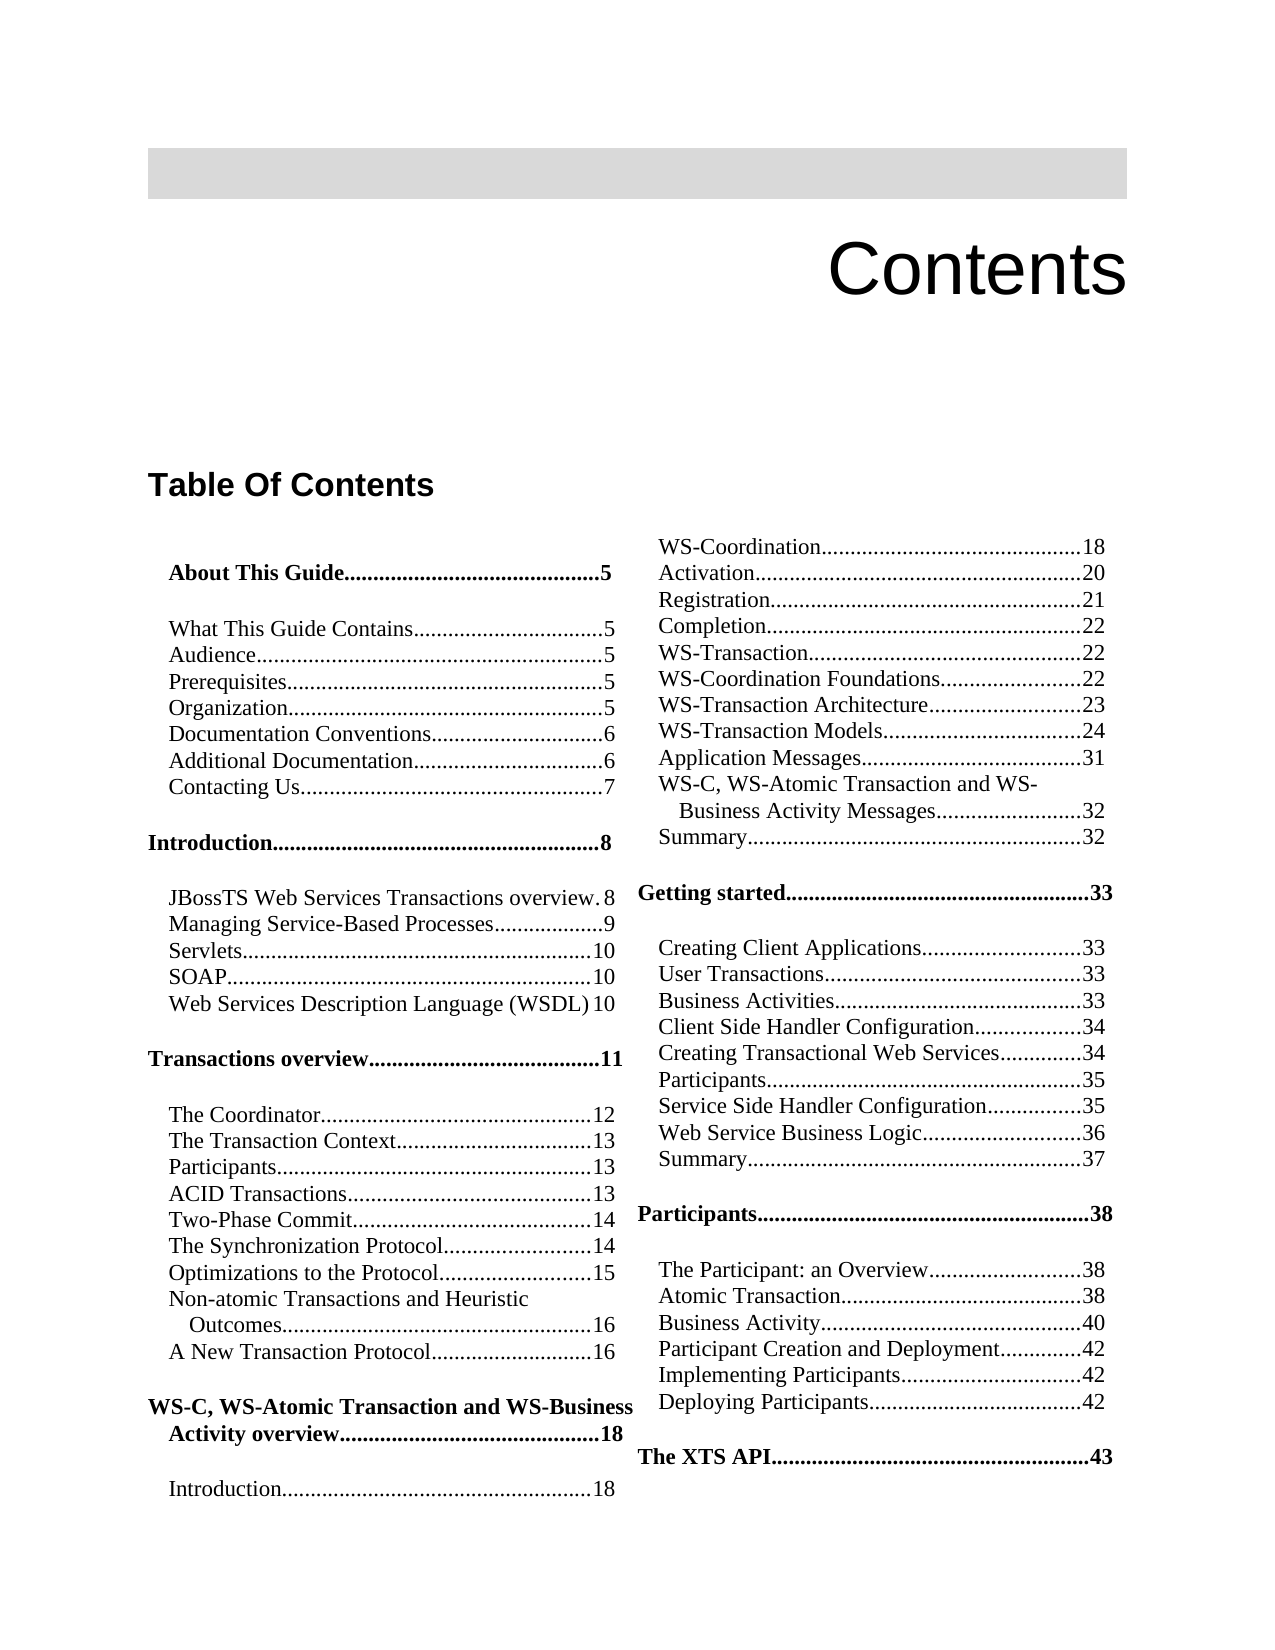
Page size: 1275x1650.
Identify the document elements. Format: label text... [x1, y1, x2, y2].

text WS-Transaction Architecture 23 [658, 691, 1105, 718]
text WS-C, WS-Atomic Transaction and WS-Business Activity overview 18 [148, 1393, 637, 1446]
text The Transaction Context 13 [168, 1127, 615, 1153]
text JBossTS Web Services Transactions overview 8 [168, 884, 615, 911]
text Servlets 10 [168, 937, 615, 963]
text Managing Service-Based Processes 9 [168, 911, 615, 937]
text Web Services Description Language (WSDL) 10 [168, 989, 615, 1016]
title Contents [263, 224, 1127, 310]
text Getting started 33 [637, 878, 1127, 905]
text Non-atomic Transactions and Heuristic Outcomes 16 [168, 1285, 615, 1338]
text Completion 22 [658, 612, 1105, 638]
text What This Guide Contains 5 [168, 615, 615, 641]
text Two-Phase Commit 14 [168, 1206, 615, 1232]
text Audience 5 [168, 641, 615, 668]
text Implementing Participants 42 [658, 1361, 1105, 1388]
text Creating Transactional Web Services 34 [658, 1039, 1105, 1066]
text Business Activity 40 [658, 1309, 1105, 1335]
text Summary 32 [658, 823, 1105, 849]
subtitle Table Of Contents [148, 466, 1127, 504]
text Transactions overview 11 [148, 1045, 637, 1071]
text ACID Transactions 13 [168, 1180, 615, 1206]
text Introduction 18 [168, 1475, 615, 1502]
text Registration 21 [658, 586, 1105, 612]
text Participants 35 [658, 1066, 1105, 1092]
text Atomic Transaction 38 [658, 1282, 1105, 1309]
text Client Side Handler Configuration 34 [658, 1013, 1105, 1039]
text Business Activities 33 [658, 987, 1105, 1013]
text A New Transaction Protocol 16 [168, 1338, 615, 1364]
text WS-Transaction 22 [658, 638, 1105, 665]
text The Participant: an Overview 38 [658, 1256, 1105, 1282]
text WS-Coordination Foundations 22 [658, 665, 1105, 691]
text Prerequisites 5 [168, 668, 615, 694]
text Documentation Conventions 6 [168, 720, 615, 747]
text Introduction 8 [148, 829, 637, 855]
text SOAP 10 [168, 963, 615, 989]
text About This Guide 5 [148, 533, 637, 586]
text Creating Client Applications 33 [658, 934, 1105, 960]
text The XTS API 43 [637, 1443, 1127, 1469]
text Additional Documentation 6 [168, 747, 615, 773]
text The Synchronization Protocol 14 [168, 1232, 615, 1259]
text WS-Coordination 18 [658, 533, 1105, 559]
text Deploying Participants 42 [658, 1388, 1105, 1414]
text Organization 5 [168, 694, 615, 720]
text Participants 38 [637, 1200, 1127, 1227]
text Optimizations to the Protocol 15 [168, 1259, 615, 1285]
text Summary 37 [658, 1145, 1105, 1171]
text Participant Creation and Deployment 42 [658, 1335, 1105, 1361]
text Activation 20 [658, 559, 1105, 586]
text WS-C, WS-Atomic Transaction and WS-Business Activity Messages 32 [658, 770, 1105, 823]
text WS-Transaction Models 24 [658, 718, 1105, 744]
text Participants 13 [168, 1153, 615, 1180]
text Contacting Us 7 [168, 773, 615, 799]
text Web Service Business Logic 36 [658, 1118, 1105, 1145]
text User Transactions 33 [658, 960, 1105, 987]
text Service Side Handler Configuration 35 [658, 1092, 1105, 1118]
text The Coordinator 12 [168, 1101, 615, 1127]
text Application Messages 31 [658, 744, 1105, 770]
